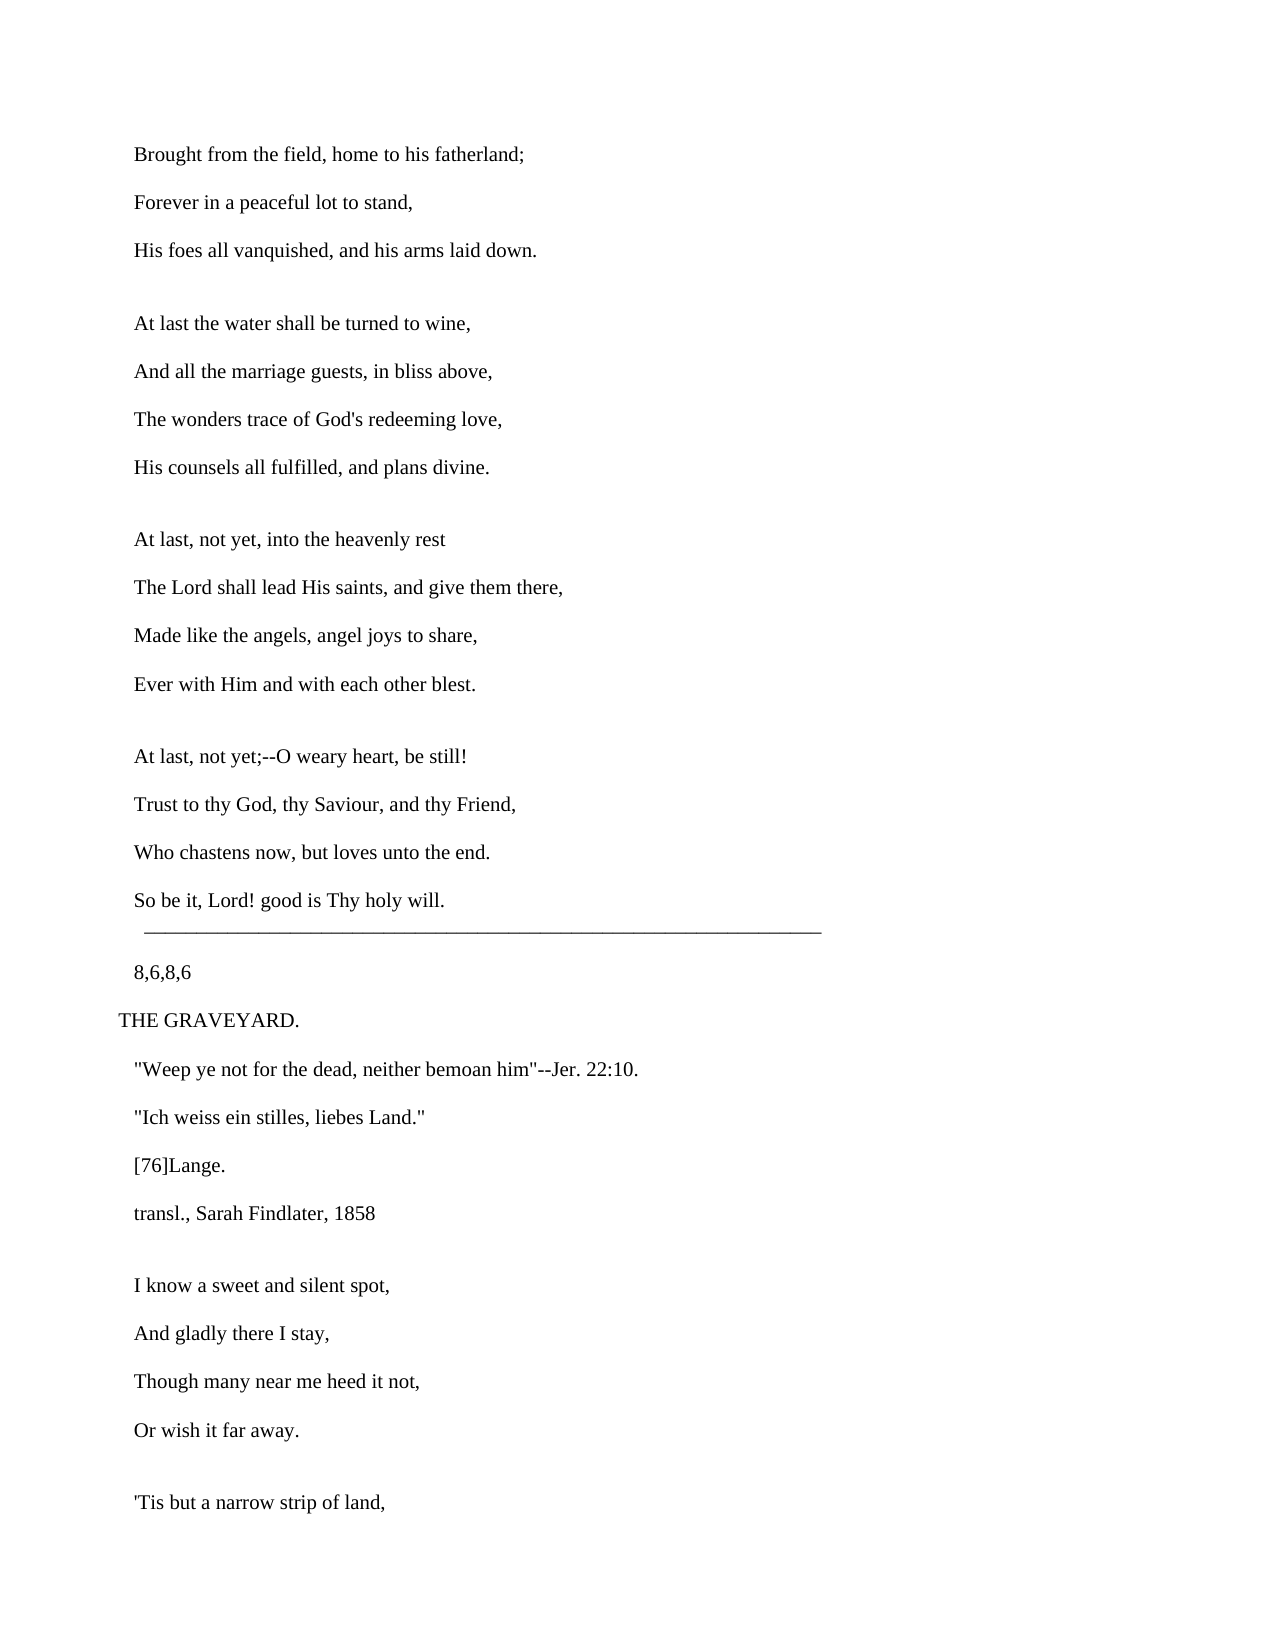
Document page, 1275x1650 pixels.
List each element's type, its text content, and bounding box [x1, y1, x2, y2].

text 'Tis but a narrow strip of land, [118, 1490, 1157, 1514]
text [76]Lange. [118, 1153, 1157, 1177]
text At last, not yet, into the heavenly rest [118, 527, 1157, 551]
text Who chastens now, but loves unto the end. [118, 840, 1157, 864]
text 8,6,8,6 [118, 960, 1157, 984]
text And gladly there I stay, [118, 1321, 1157, 1345]
text So be it, Lord! good is Thy holy will. [118, 888, 1157, 912]
text His counsels all fulfilled, and plans divine. [118, 455, 1157, 479]
text I know a sweet and silent spot, [118, 1273, 1157, 1297]
text At last, not yet;--O weary heart, be still! [118, 744, 1157, 768]
text Brought from the field, home to his fatherland; [118, 142, 1157, 166]
text Trust to thy God, thy Saviour, and thy Friend, [118, 792, 1157, 816]
text _________________________________________________________________ [118, 912, 1157, 936]
text And all the marriage guests, in bliss above, [118, 359, 1157, 383]
text "Weep ye not for the dead, neither bemoan him"--Jer. 22:10. [118, 1057, 1157, 1081]
text The wonders trace of God's redeeming love, [118, 407, 1157, 431]
text Ever with Him and with each other blest. [118, 672, 1157, 696]
text Though many near me heed it not, [118, 1369, 1157, 1393]
text Made like the angels, angel joys to share, [118, 623, 1157, 647]
text "Ich weiss ein stilles, liebes Land." [118, 1105, 1157, 1129]
text THE GRAVEYARD. [118, 1008, 1157, 1032]
text Or wish it far away. [118, 1417, 1157, 1442]
text At last the water shall be turned to wine, [118, 311, 1157, 335]
text transl., Sarah Findlater, 1858 [118, 1201, 1157, 1225]
text The Lord shall lead His saints, and give them there, [118, 575, 1157, 599]
text Forever in a peaceful lot to stand, [118, 190, 1157, 214]
text His foes all vanquished, and his arms laid down. [118, 238, 1157, 262]
